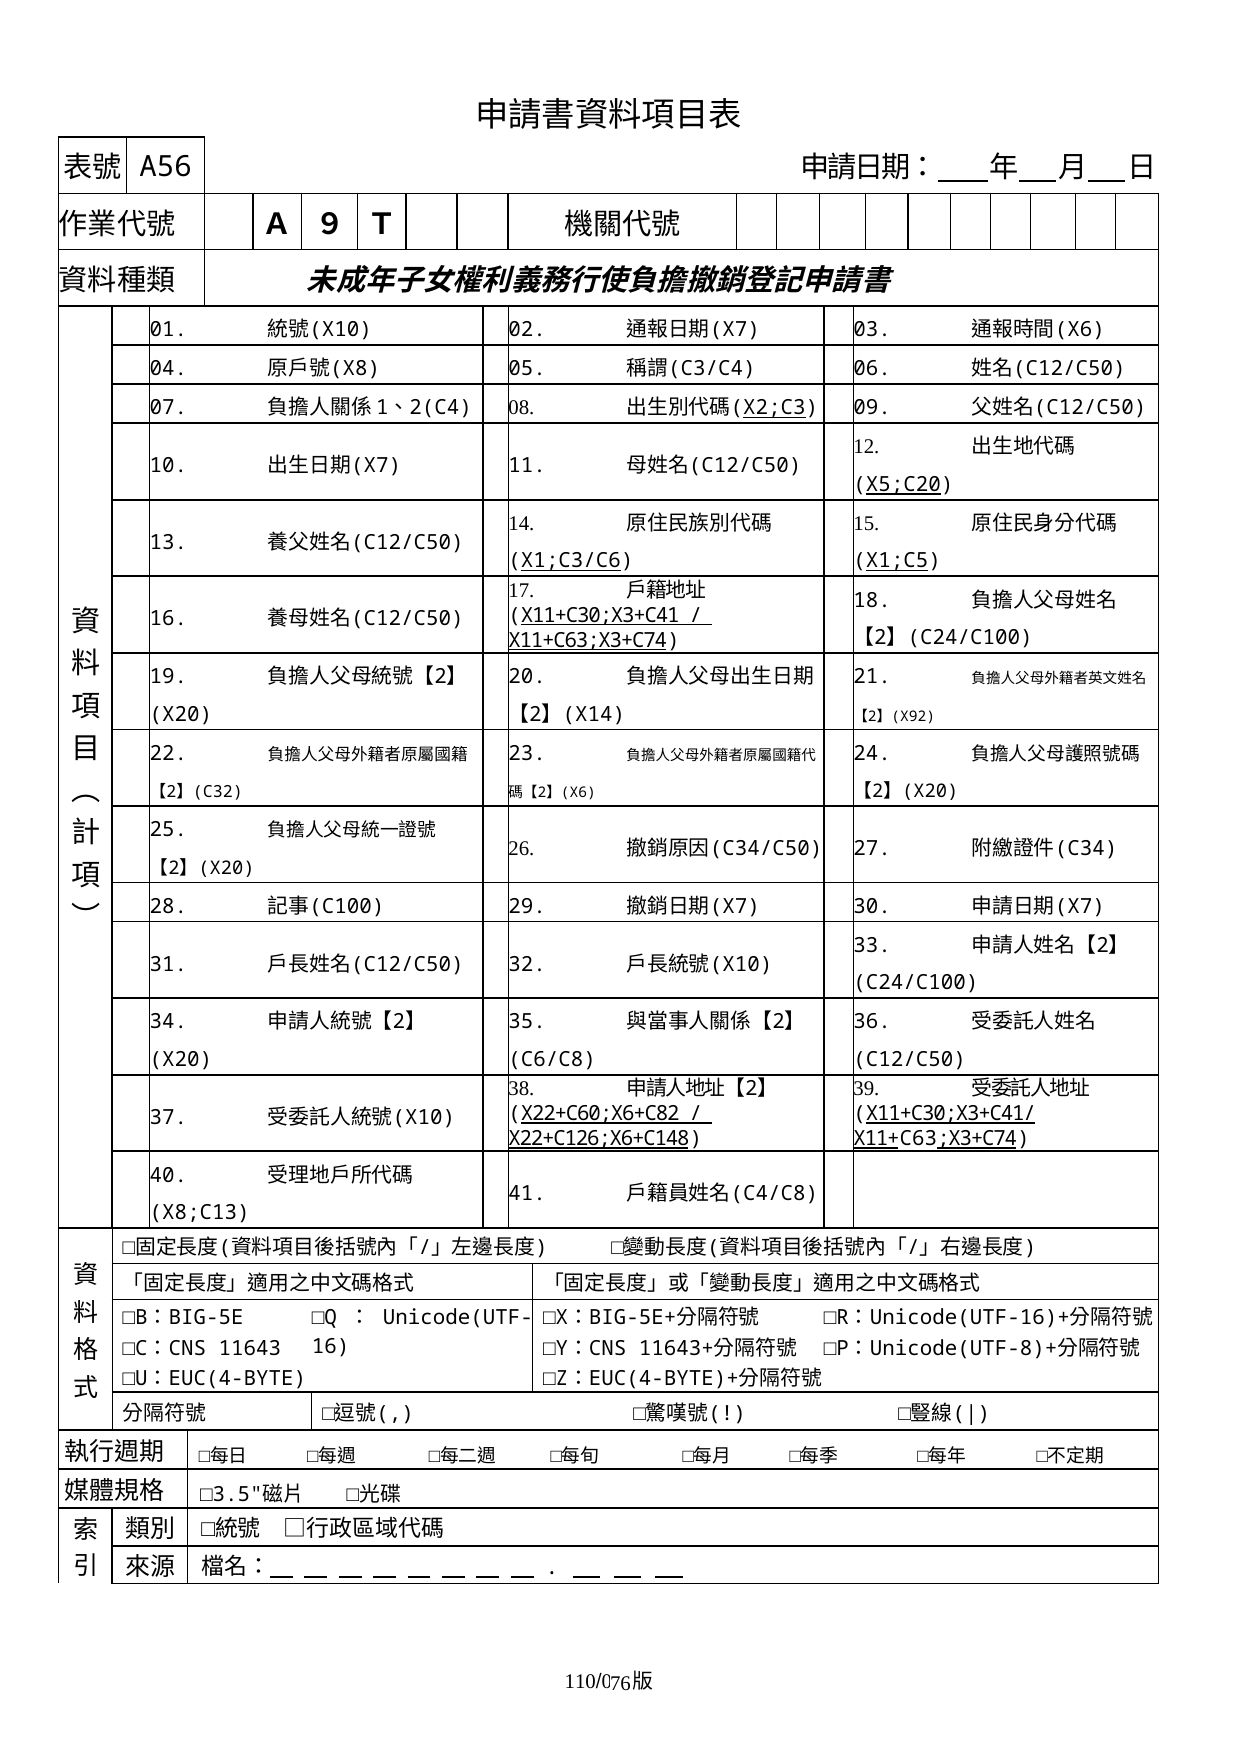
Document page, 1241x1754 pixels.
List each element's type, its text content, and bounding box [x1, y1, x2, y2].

table_cell [866, 194, 907, 249]
table_cell [113, 999, 149, 1074]
table_cell [113, 346, 149, 383]
table_cell [825, 385, 853, 422]
table_cell [484, 385, 508, 422]
table_cell [825, 883, 853, 921]
table_cell □逗號(,) [312, 1393, 623, 1429]
table_cell [484, 730, 508, 805]
table_cell 類別 [113, 1509, 187, 1545]
table_cell 負擔人父母統一證號【2】(X20) [150, 807, 482, 882]
table_cell [113, 922, 149, 997]
table_cell [825, 1076, 853, 1150]
table_cell 記事(C100) [150, 883, 482, 921]
table_cell ９ [302, 194, 357, 249]
table_cell 受委託人姓名(C12/C50) [854, 999, 1158, 1074]
table_cell □光碟 [346, 1470, 713, 1507]
table_cell 父姓名(C12/C50) [854, 385, 1158, 422]
table_cell 資料種類 [59, 250, 204, 305]
table_cell [991, 194, 1030, 249]
table_cell [484, 654, 508, 728]
table_cell [484, 424, 508, 499]
table_cell □X：BIG-5E+分隔符號 □Y：CNS 11643+分隔符號 □Z：EUC(4-BYTE)+分隔符號 [533, 1300, 824, 1391]
table_cell 資料格式 [59, 1229, 112, 1429]
table_cell [484, 922, 508, 997]
table_cell 申請人地址【2】(X22+C60;X6+C82 / X22+C126;X6+C148) [509, 1076, 823, 1150]
table_cell □Q：Unicode(UTF-16) [312, 1300, 532, 1391]
table_cell [484, 577, 508, 652]
table_cell □統號 □行政區域代碼 [188, 1509, 1158, 1545]
table_cell 負擔人父母外籍者原屬國籍【2】(C32) [150, 730, 482, 805]
table_cell □B：BIG-5E □C：CNS 11643 □U：EUC(4-BYTE) [113, 1300, 312, 1391]
table_cell 戶籍地址(X11+C30;X3+C41 / X11+C63;X3+C74) [509, 577, 823, 652]
table_cell [484, 307, 508, 344]
table_cell 負擔人父母統號【2】(X20) [150, 654, 482, 728]
table_cell □每月 [670, 1431, 789, 1468]
table_cell □每二週 [429, 1431, 550, 1468]
table_cell [484, 883, 508, 921]
table_cell 負擔人父母外籍者原屬國籍代碼【2】(X6) [509, 730, 823, 805]
table_cell 原住民身分代碼(X1;C5) [854, 501, 1158, 575]
table_cell [113, 1152, 149, 1227]
table_cell □固定長度(資料項目後括號內「/」左邊長度) [113, 1229, 601, 1263]
table_cell □3.5"磁片 [188, 1470, 346, 1507]
table_cell [113, 730, 149, 805]
table_cell 戶長統號(X10) [509, 922, 823, 997]
table_cell 出生地代碼(X5;C20) [854, 424, 1158, 499]
table_cell [825, 501, 853, 575]
table_cell 出生別代碼(X2;C3) [509, 385, 823, 422]
table_cell □每年 [917, 1431, 1036, 1468]
table_cell 通報時間(X6) [854, 307, 1158, 344]
table_cell 負擔人父母姓名【2】(C24/C100) [854, 577, 1158, 652]
table_cell [113, 307, 149, 344]
table_cell [484, 346, 508, 383]
table_cell □變動長度(資料項目後括號內「/」右邊長度) [601, 1229, 1158, 1263]
table_cell □每週 [307, 1431, 428, 1468]
table_cell [113, 883, 149, 921]
table_cell [713, 1470, 1045, 1507]
table_cell 「固定長度」適用之中文碼格式 [113, 1264, 532, 1299]
table_cell □每季 [789, 1431, 917, 1468]
table_cell [825, 999, 853, 1074]
table_cell [113, 654, 149, 728]
table_cell [407, 194, 456, 249]
table_cell □每旬 [550, 1431, 670, 1468]
table_cell [1031, 194, 1075, 249]
table_cell [484, 1076, 508, 1150]
table_cell 與當事人關係【2】(C6/C8) [509, 999, 823, 1074]
table_cell 養父姓名(C12/C50) [150, 501, 482, 575]
table_cell 通報日期(X7) [509, 307, 823, 344]
table_cell 撤銷原因(C34/C50) [509, 807, 823, 882]
table_cell 檔名： . [188, 1547, 1158, 1583]
table_cell 申請日期： 年 月 日 [205, 136, 1158, 192]
table_cell 姓名(C12/C50) [854, 346, 1158, 383]
table_cell 撤銷日期(X7) [509, 883, 823, 921]
table_cell 申請人統號【2】(X20) [150, 999, 482, 1074]
table_cell 母姓名(C12/C50) [509, 424, 823, 499]
table_cell [825, 424, 853, 499]
table_cell Ａ [254, 194, 301, 249]
table_cell [854, 1152, 1158, 1227]
table_cell [737, 194, 776, 249]
table_cell [825, 1152, 853, 1227]
table_cell 分隔符號 [113, 1393, 311, 1429]
table_cell [825, 307, 853, 344]
table_cell 受委託人統號(X10) [150, 1076, 482, 1150]
table_cell □R：Unicode(UTF-16)+分隔符號 □P：Unicode(UTF-8)+分隔符號 [824, 1300, 1158, 1391]
table_cell Ｔ [358, 194, 405, 249]
table_cell [825, 922, 853, 997]
table_cell [820, 194, 865, 249]
table_cell 資料項目︵計 項︶ [59, 307, 111, 1227]
table_cell 受委託人地址(X11+C30;X3+C41/X11+C63;X3+C74) [854, 1076, 1158, 1150]
table_cell 索引 [59, 1509, 111, 1583]
table_cell [113, 424, 149, 499]
table_cell [825, 577, 853, 652]
table_cell [205, 194, 252, 249]
table_cell [113, 501, 149, 575]
table_cell 原戶號(X8) [150, 346, 482, 383]
table_cell 媒體規格 [59, 1470, 187, 1507]
table_cell [113, 807, 149, 882]
table_cell [484, 999, 508, 1074]
table_cell 作業代號 [59, 194, 204, 249]
table_cell [113, 1076, 149, 1150]
table_cell [484, 1152, 508, 1227]
table_cell [951, 194, 990, 249]
table_cell [113, 577, 149, 652]
table_cell 負擔人父母護照號碼【2】(X20) [854, 730, 1158, 805]
table_cell 統號(X10) [150, 307, 482, 344]
table_cell □不定期 [1036, 1431, 1158, 1468]
table_cell 來源 [113, 1547, 187, 1583]
table_cell [1076, 194, 1115, 249]
table_cell 附繳證件(C34) [854, 807, 1158, 882]
table_cell [484, 501, 508, 575]
table_cell [909, 194, 950, 249]
table_cell □驚嘆號(!) [623, 1393, 888, 1429]
table_cell 未成年子女權利義務行使負擔撤銷登記申請書 [205, 250, 1158, 305]
table_cell [113, 385, 149, 422]
table_cell 申請人姓名【2】(C24/C100) [854, 922, 1158, 997]
table_cell 出生日期(X7) [150, 424, 482, 499]
table_cell 申請日期(X7) [854, 883, 1158, 921]
table_cell 受理地戶所代碼(X8;C13) [150, 1152, 482, 1227]
table_cell [825, 807, 853, 882]
table_cell [825, 346, 853, 383]
table_cell [777, 194, 819, 249]
table_cell A56 [127, 138, 204, 192]
table_cell [1045, 1470, 1158, 1507]
table_cell □豎線(|) [888, 1393, 1158, 1429]
table_cell 表號 [59, 138, 126, 192]
table_cell [825, 730, 853, 805]
table_cell 負擔人父母外籍者英文姓名【2】(X92) [854, 654, 1158, 728]
table_cell 執行週期 [59, 1431, 187, 1468]
table_cell 「固定長度」或「變動長度」適用之中文碼格式 [533, 1264, 1158, 1299]
table_cell [1116, 194, 1158, 249]
table_cell 戶籍員姓名(C4/C8) [509, 1152, 823, 1227]
table_cell [458, 194, 507, 249]
table_cell 戶長姓名(C12/C50) [150, 922, 482, 997]
table_cell 原住民族別代碼(X1;C3/C6) [509, 501, 823, 575]
table_cell [825, 654, 853, 728]
table_cell 負擔人父母出生日期【2】(X14) [509, 654, 823, 728]
table_cell 負擔人關係1、2(C4) [150, 385, 482, 422]
table_cell □每日 [188, 1431, 307, 1468]
table_header 申請書資料項目表 [59, 88, 1158, 136]
table_cell 養母姓名(C12/C50) [150, 577, 482, 652]
table_cell [484, 807, 508, 882]
table_cell 稱謂(C3/C4) [509, 346, 823, 383]
table_cell 機關代號 [509, 194, 736, 249]
